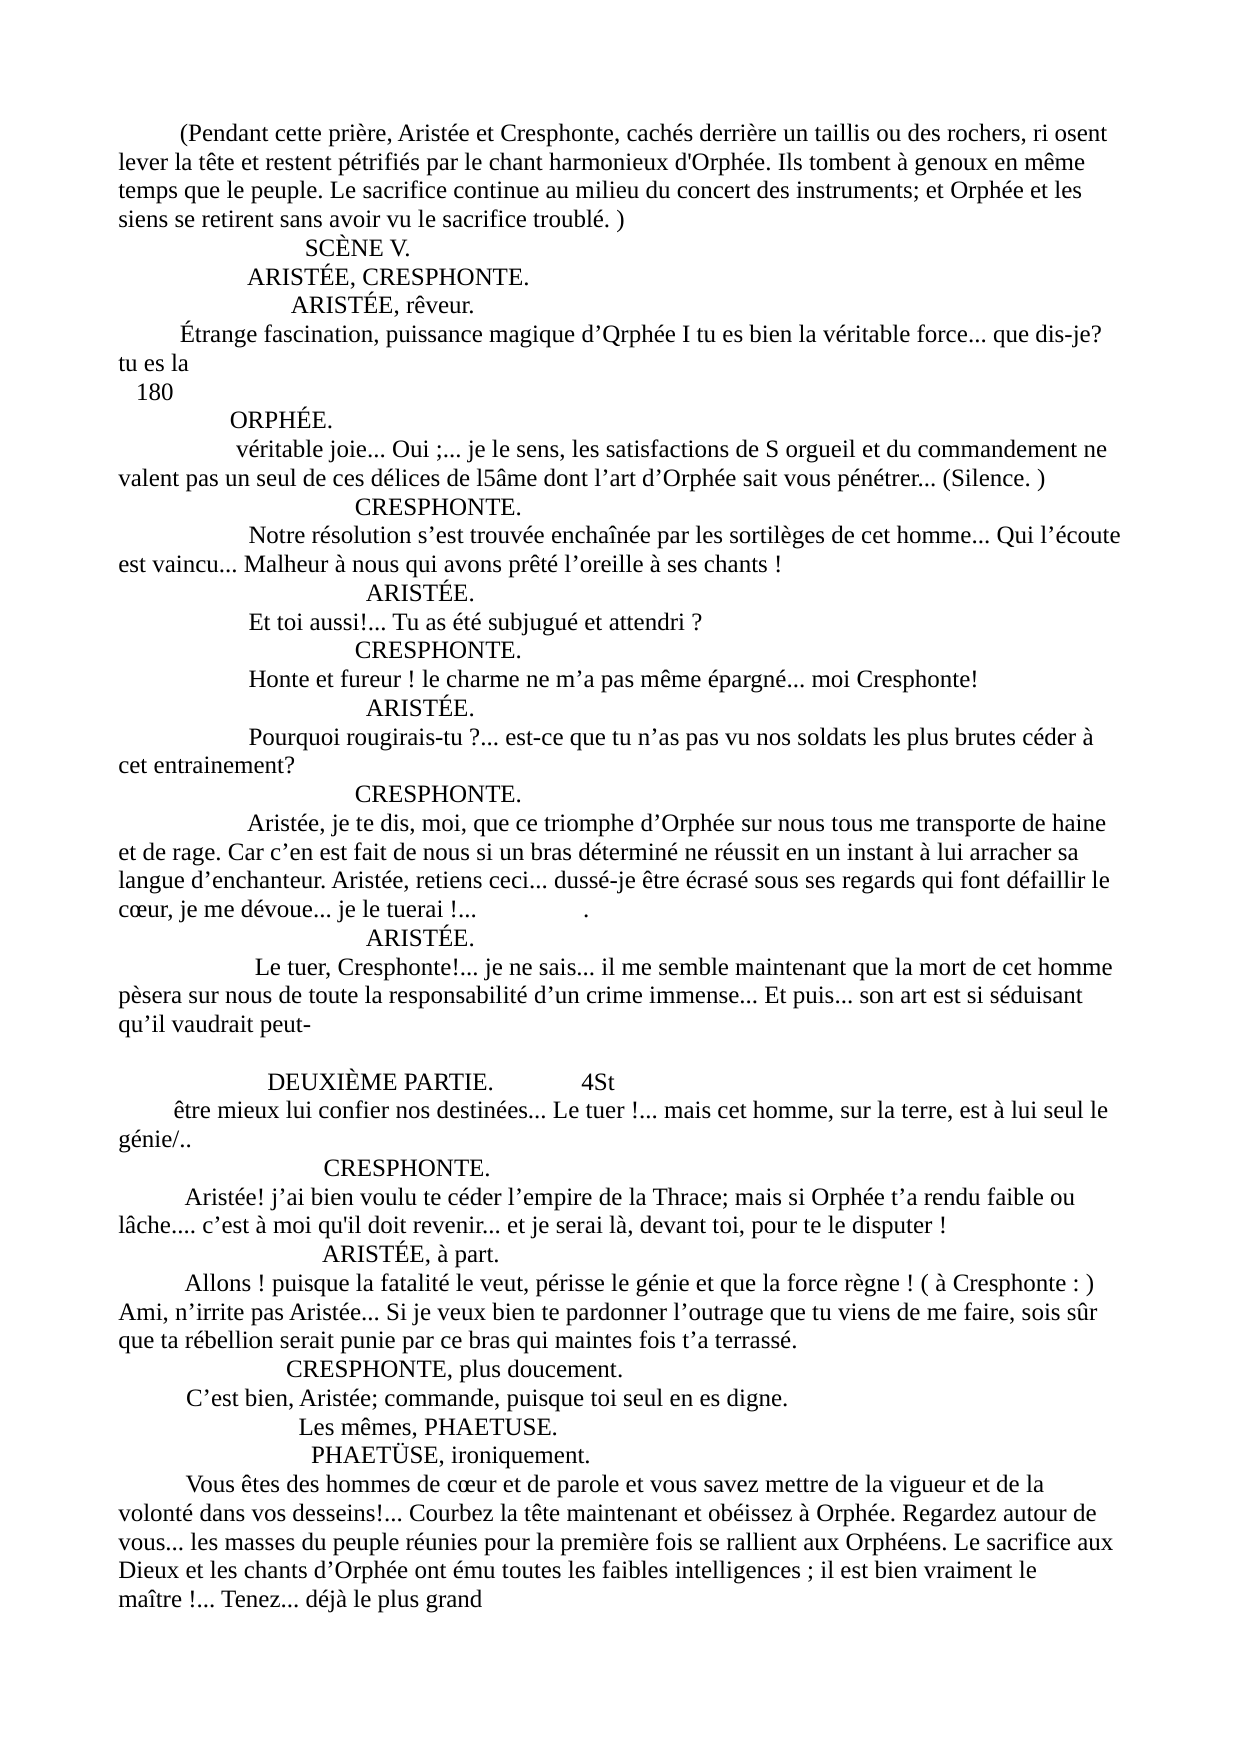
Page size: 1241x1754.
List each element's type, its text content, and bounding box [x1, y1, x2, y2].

text Aristée, je te dis, moi, que ce triomphe d’Orphée sur nous tous me transporte de haine et de rage. Car c’en est fait de nous si un bras déterminé ne réussit en un instant à lui arracher sa langue d’enchanteur. Aristée, retiens ceci... dussé-je être écrasé sous ses regards qui font défaillir le cœur, je me dévoue... je le tuerai !... . [118, 808, 1122, 923]
text CRESPHONTE. [118, 779, 1122, 808]
text SCÈNE V. [118, 233, 1122, 262]
text ARISTÉE, CRESPHONTE. [118, 262, 1122, 291]
text ARISTÉE, rêveur. [118, 291, 1122, 319]
text Aristée! j’ai bien voulu te céder l’empire de la Thrace; mais si Orphée t’a rendu faible ou lâche.... c’est à moi qu'il doit revenir... et je serai là, devant toi, pour te le disputer ! [118, 1182, 1122, 1239]
text ORPHÉE. [118, 406, 1122, 434]
text C’est bien, Aristée; commande, puisque toi seul en es digne. [118, 1383, 1122, 1412]
text être mieux lui confier nos destinées... Le tuer !... mais cet homme, sur la terre, est à lui seul le génie/.. [118, 1096, 1122, 1153]
text Étrange fascination, puissance magique d’Qrphée I tu es bien la véritable force... que dis-je? tu es la [118, 319, 1122, 377]
text CRESPHONTE, plus doucement. [118, 1354, 1122, 1383]
text Le tuer, Cresphonte!... je ne sais... il me semble maintenant que la mort de cet homme pèsera sur nous de toute la responsabilité d’un crime immense... Et puis... son art est si séduisant qu’il vaudrait peut- [118, 952, 1122, 1038]
text véritable joie... Oui ;... je le sens, les satisfactions de S orgueil et du commandement ne valent pas un seul de ces délices de l5âme dont l’art d’Orphée sait vous pénétrer... (Silence. ) [118, 434, 1122, 492]
text ARISTÉE, à part. [118, 1239, 1122, 1268]
text PHAETÜSE, ironiquement. [118, 1441, 1122, 1469]
text Les mêmes, PHAETUSE. [118, 1412, 1122, 1441]
text (Pendant cette prière, Aristée et Cresphonte, cachés derrière un taillis ou des rochers, ri osent lever la tête et restent pétrifiés par le chant harmonieux d'Orphée. Ils tombent à genoux en même temps que le peuple. Le sacrifice continue au milieu du concert des instruments; et Orphée et les siens se retirent sans avoir vu le sacrifice troublé. ) [118, 118, 1122, 233]
text Notre résolution s’est trouvée enchaînée par les sortilèges de cet homme... Qui l’écoute est vaincu... Malheur à nous qui avons prêté l’oreille à ses chants ! [118, 521, 1122, 578]
text Vous êtes des hommes de cœur et de parole et vous savez mettre de la vigueur et de la volonté dans vos desseins!... Courbez la tête maintenant et obéissez à Orphée. Regardez autour de vous... les masses du peuple réunies pour la première fois se rallient aux Orphéens. Le sacrifice aux Dieux et les chants d’Orphée ont ému toutes les faibles intelligences ; il est bien vraiment le maître !... Tenez... déjà le plus grand [118, 1469, 1122, 1613]
text ARISTÉE. [118, 923, 1122, 952]
text CRESPHONTE. [118, 636, 1122, 664]
text ARISTÉE. [118, 578, 1122, 607]
text Et toi aussi!... Tu as été subjugué et attendri ? [118, 607, 1122, 636]
text Honte et fureur ! le charme ne m’a pas même épargné... moi Cresphonte! [118, 664, 1122, 693]
text ARISTÉE. [118, 693, 1122, 722]
text 180 [118, 377, 1122, 406]
text CRESPHONTE. [118, 492, 1122, 521]
text Allons ! puisque la fatalité le veut, périsse le génie et que la force règne ! ( à Cresphonte : ) Ami, n’irrite pas Aristée... Si je veux bien te pardonner l’outrage que tu viens de me faire, sois sûr que ta rébellion serait punie par ce bras qui maintes fois t’a terrassé. [118, 1268, 1122, 1354]
text CRESPHONTE. [118, 1153, 1122, 1182]
text DEUXIÈME PARTIE. 4St [118, 1067, 1122, 1096]
text Pourquoi rougirais-tu ?... est-ce que tu n’as pas vu nos soldats les plus brutes céder à cet entrainement? [118, 722, 1122, 779]
